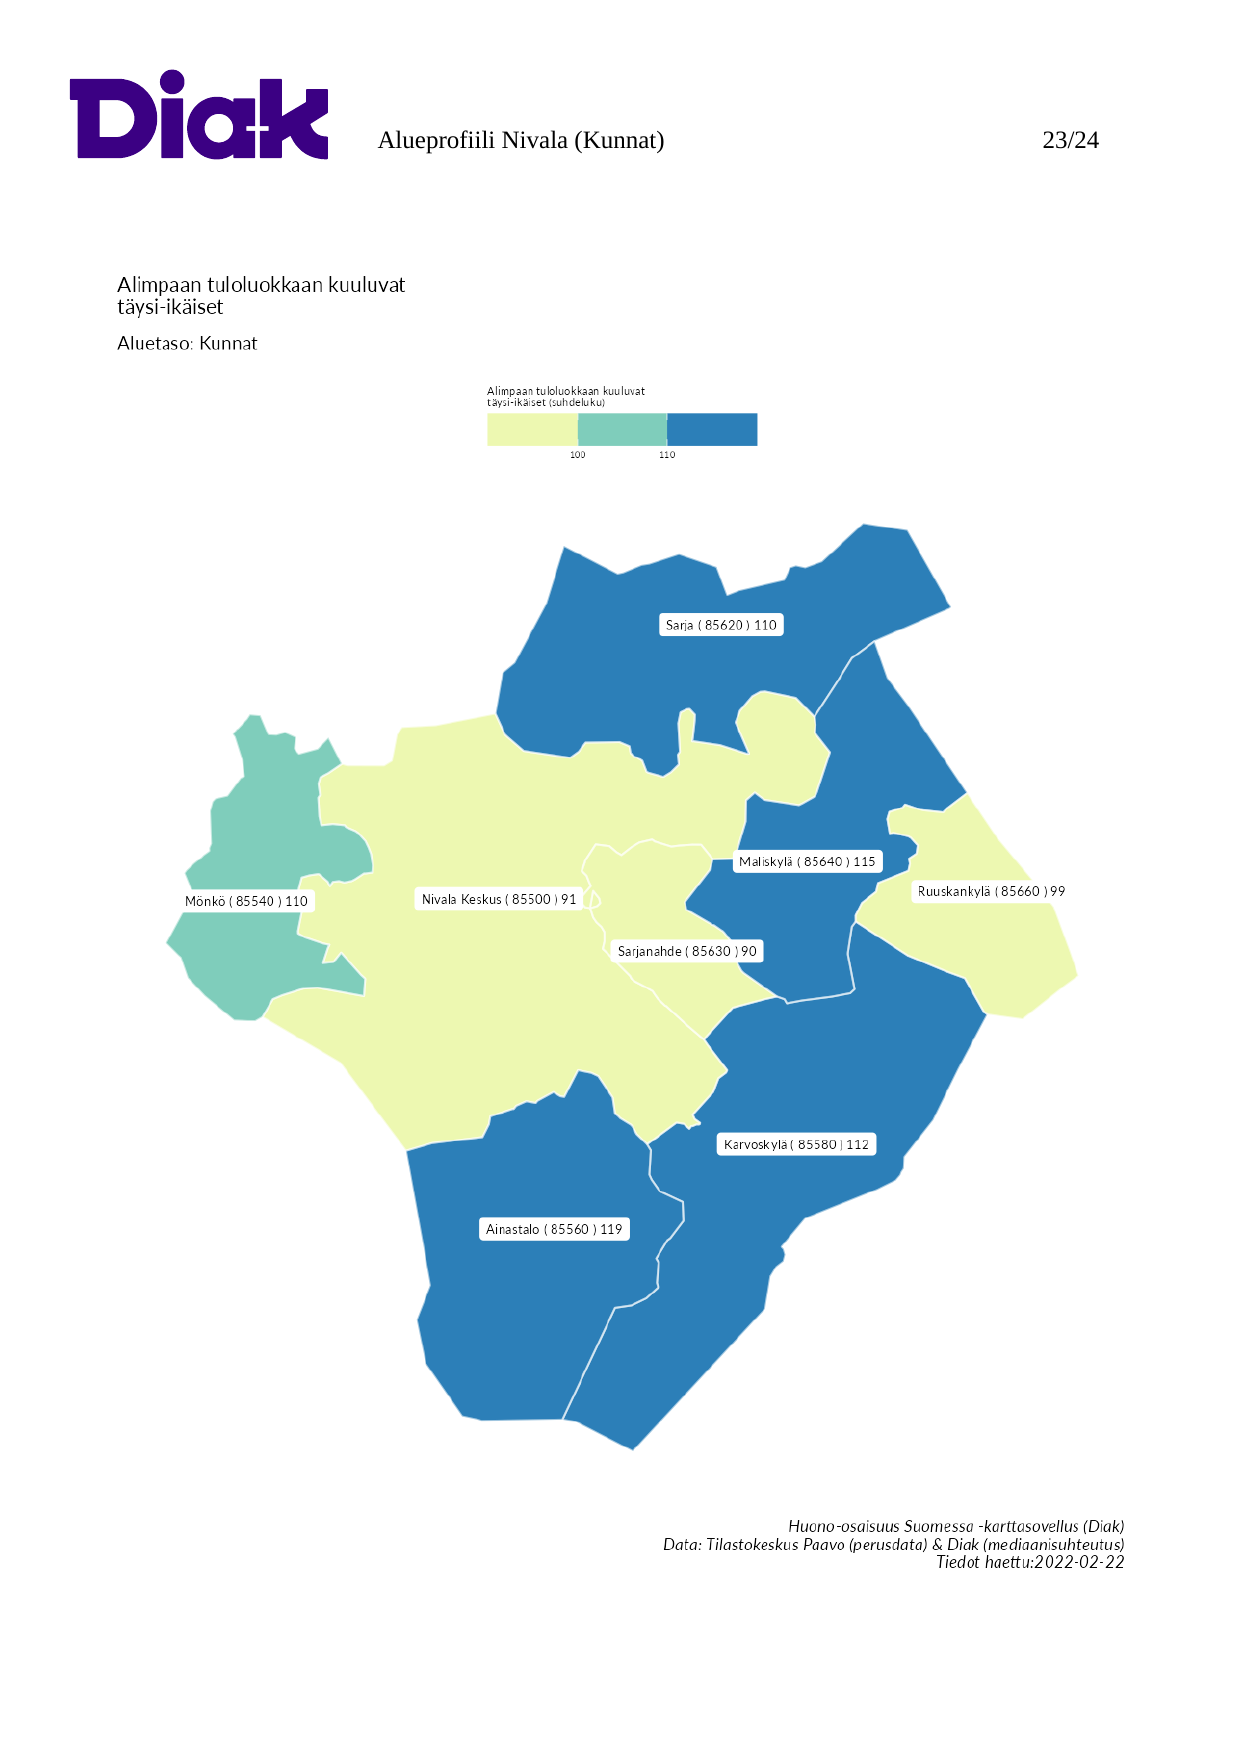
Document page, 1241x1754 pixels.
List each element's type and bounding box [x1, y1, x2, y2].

picture [61, 196, 1179, 1651]
